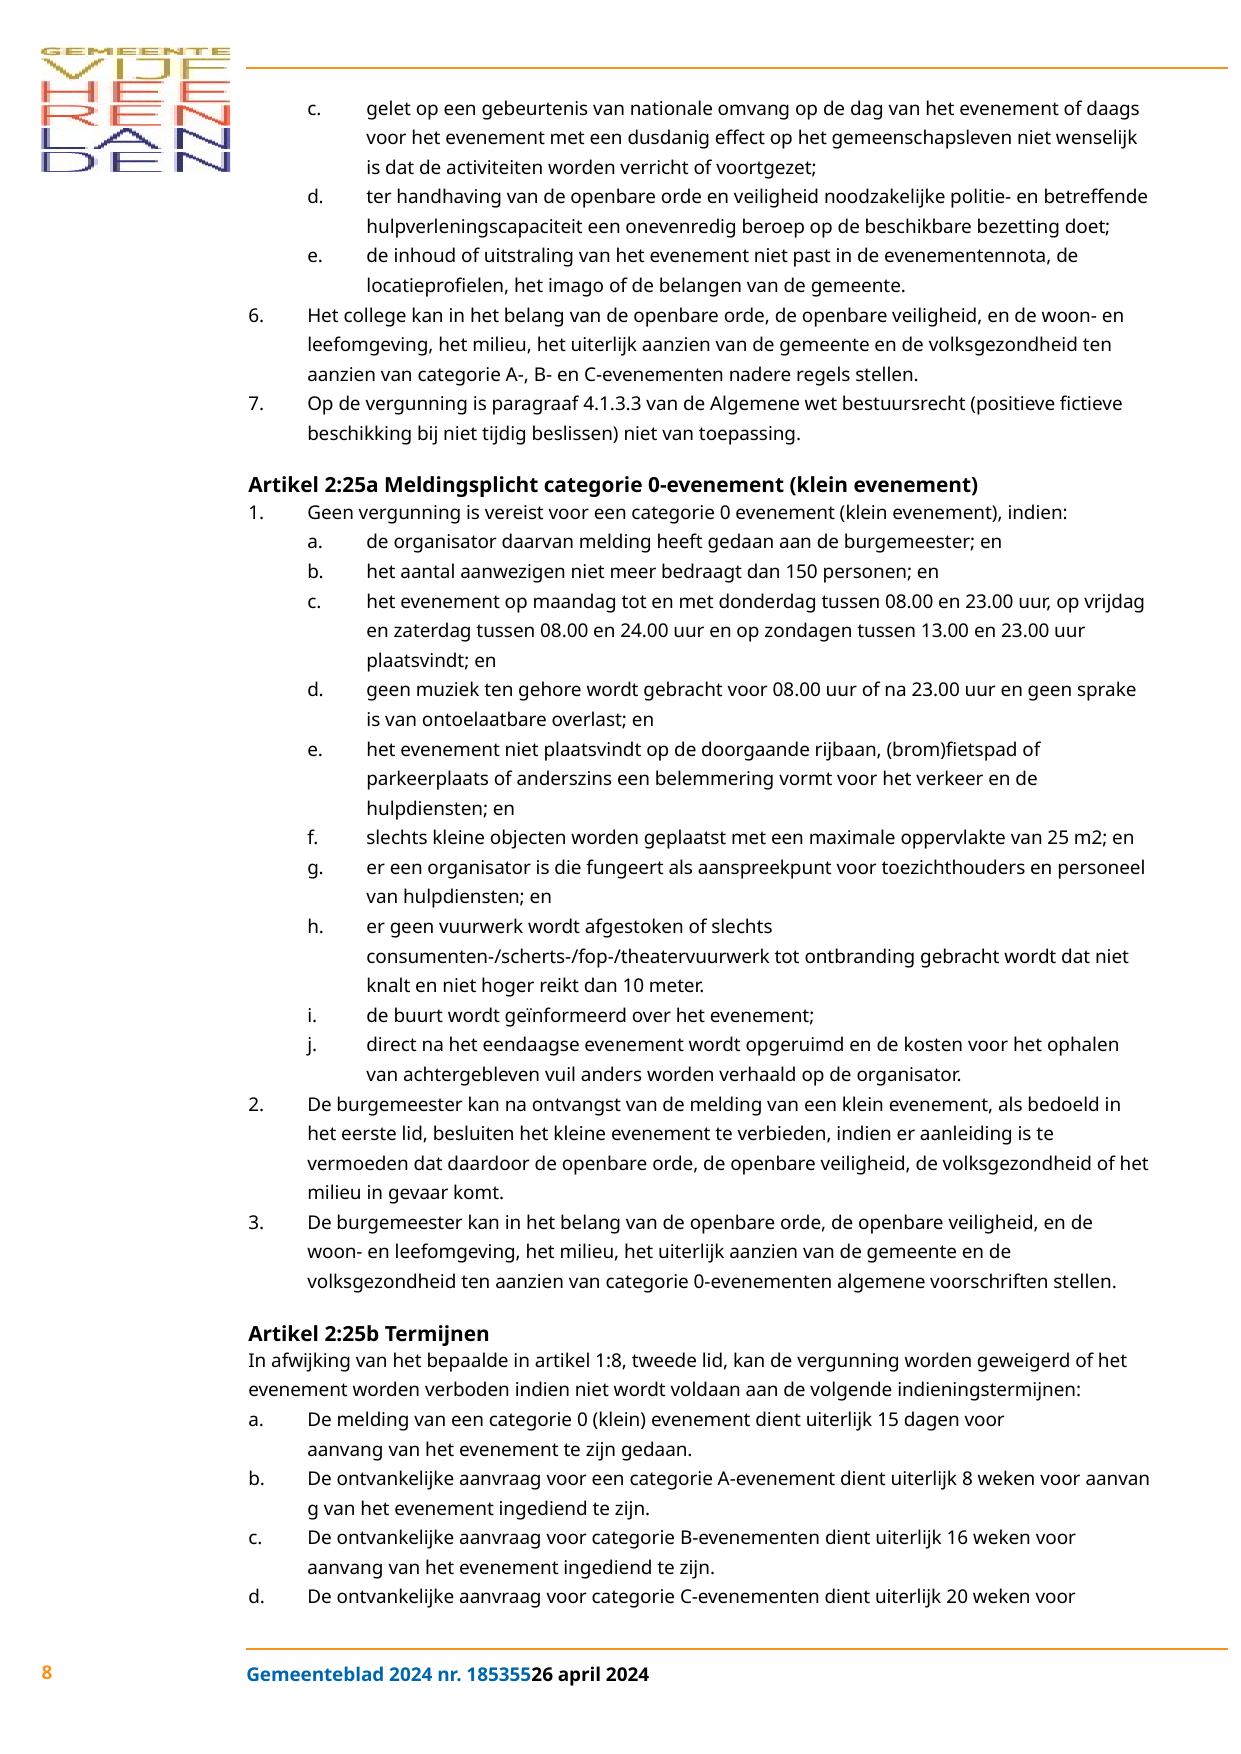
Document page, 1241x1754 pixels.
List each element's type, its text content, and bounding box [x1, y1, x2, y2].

list De burgemeester kan na ontvangst van de melding van een klein evenement, als bedoeld in het eerste lid, besluiten het kleine evenement te verbieden, indien er aanleiding is te vermoeden dat daardoor de openbare orde, de openbare veiligheid, de volksgezondheid of het milieu in gevaar komt. [248, 1091, 1152, 1205]
list geen muziek ten gehore wordt gebracht voor 08.00 uur of na 23.00 uur en geen sprake is van ontoelaatbare overlast; en [307, 677, 1152, 732]
list De melding van een categorie 0 (klein) evenement dient uiterlijk 15 dagen voor aanvang van het evenement te zijn gedaan. [248, 1406, 1152, 1462]
text Artikel 2:25b Termijnen [248, 1319, 1152, 1347]
list er geen vuurwerk wordt afgestoken of slechts consumenten-/scherts-/fop-/theatervuurwerk tot ontbranding gebracht wordt dat niet knalt en niet hoger reikt dan 10 meter. [307, 913, 1152, 998]
list gelet op een gebeurtenis van nationale omvang op de dag van het evenement of daags voor het evenement met een dusdanig effect op het gemeenschapsleven niet wenselijk is dat de activiteiten worden verricht of voortgezet; [307, 95, 1152, 180]
picture [41, 47, 231, 172]
list De burgemeester kan in het belang van de openbare orde, de openbare veiligheid, en de woon- en leefomgeving, het milieu, het uiterlijk aanzien van de gemeente en de volksgezondheid ten aanzien van categorie 0-evenementen algemene voorschriften stellen. [248, 1209, 1152, 1294]
list de inhoud of uitstraling van het evenement niet past in de evenementennota, de locatieprofielen, het imago of de belangen van de gemeente. [307, 243, 1152, 298]
list De ontvankelijke aanvraag voor categorie C-evenementen dient uiterlijk 20 weken voor [248, 1584, 1152, 1609]
list het evenement niet plaatsvindt op de doorgaande rijbaan, (brom)fietspad of parkeerplaats of anderszins een belemmering vormt voor het verkeer en de hulpdiensten; en [307, 736, 1152, 821]
list ter handhaving van de openbare orde en veiligheid noodzakelijke politie- en betreffende hulpverleningscapaciteit een onevenredig beroep op de beschikbare bezetting doet; [307, 183, 1152, 239]
list Het college kan in het belang van de openbare orde, de openbare veiligheid, en de woon- en leefomgeving, het milieu, het uiterlijk aanzien van de gemeente en de volksgezondheid ten aanzien van categorie A-, B- en C-evenementen nadere regels stellen. [248, 302, 1152, 387]
list Geen vergunning is vereist voor een categorie 0 evenement (klein evenement), indien: [248, 499, 1152, 525]
list het evenement op maandag tot en met donderdag tussen 08.00 en 23.00 uur, op vrijdag en zaterdag tussen 08.00 en 24.00 uur en op zondagen tussen 13.00 en 23.00 uur plaatsvindt; en [307, 588, 1152, 673]
list er een organisator is die fungeert als aanspreekpunt voor toezichthouders en personeel van hulpdiensten; en [307, 854, 1152, 909]
list het aantal aanwezigen niet meer bedraagt dan 150 personen; en [307, 558, 1152, 584]
text Artikel 2:25a Meldingsplicht categorie 0-evenement (klein evenement) [248, 471, 1152, 499]
list direct na het eendaagse evenement wordt opgeruimd en de kosten voor het ophalen van achtergebleven vuil anders worden verhaald op de organisator. [307, 1032, 1152, 1087]
list de organisator daarvan melding heeft gedaan aan de burgemeester; en [307, 529, 1152, 554]
list De ontvankelijke aanvraag voor categorie B-evenementen dient uiterlijk 16 weken voor aanvang van het evenement ingediend te zijn. [248, 1524, 1152, 1580]
list de buurt wordt geïnformeerd over het evenement; [307, 1002, 1152, 1028]
list slechts kleine objecten worden geplaatst met een maximale oppervlakte van 25 m2; en [307, 824, 1152, 850]
list Op de vergunning is paragraaf 4.1.3.3 van de Algemene wet bestuursrecht (positieve fictieve beschikking bij niet tijdig beslissen) niet van toepassing. [248, 391, 1152, 446]
list De ontvankelijke aanvraag voor een categorie A-evenement dient uiterlijk 8 weken voor aanvang van het evenement ingediend te zijn. [248, 1465, 1152, 1521]
text In afwijking van het bepaalde in artikel 1:8, tweede lid, kan de vergunning worden geweigerd of het evenement worden verboden indien niet wordt voldaan aan de volgende indieningstermijnen: [248, 1347, 1152, 1402]
